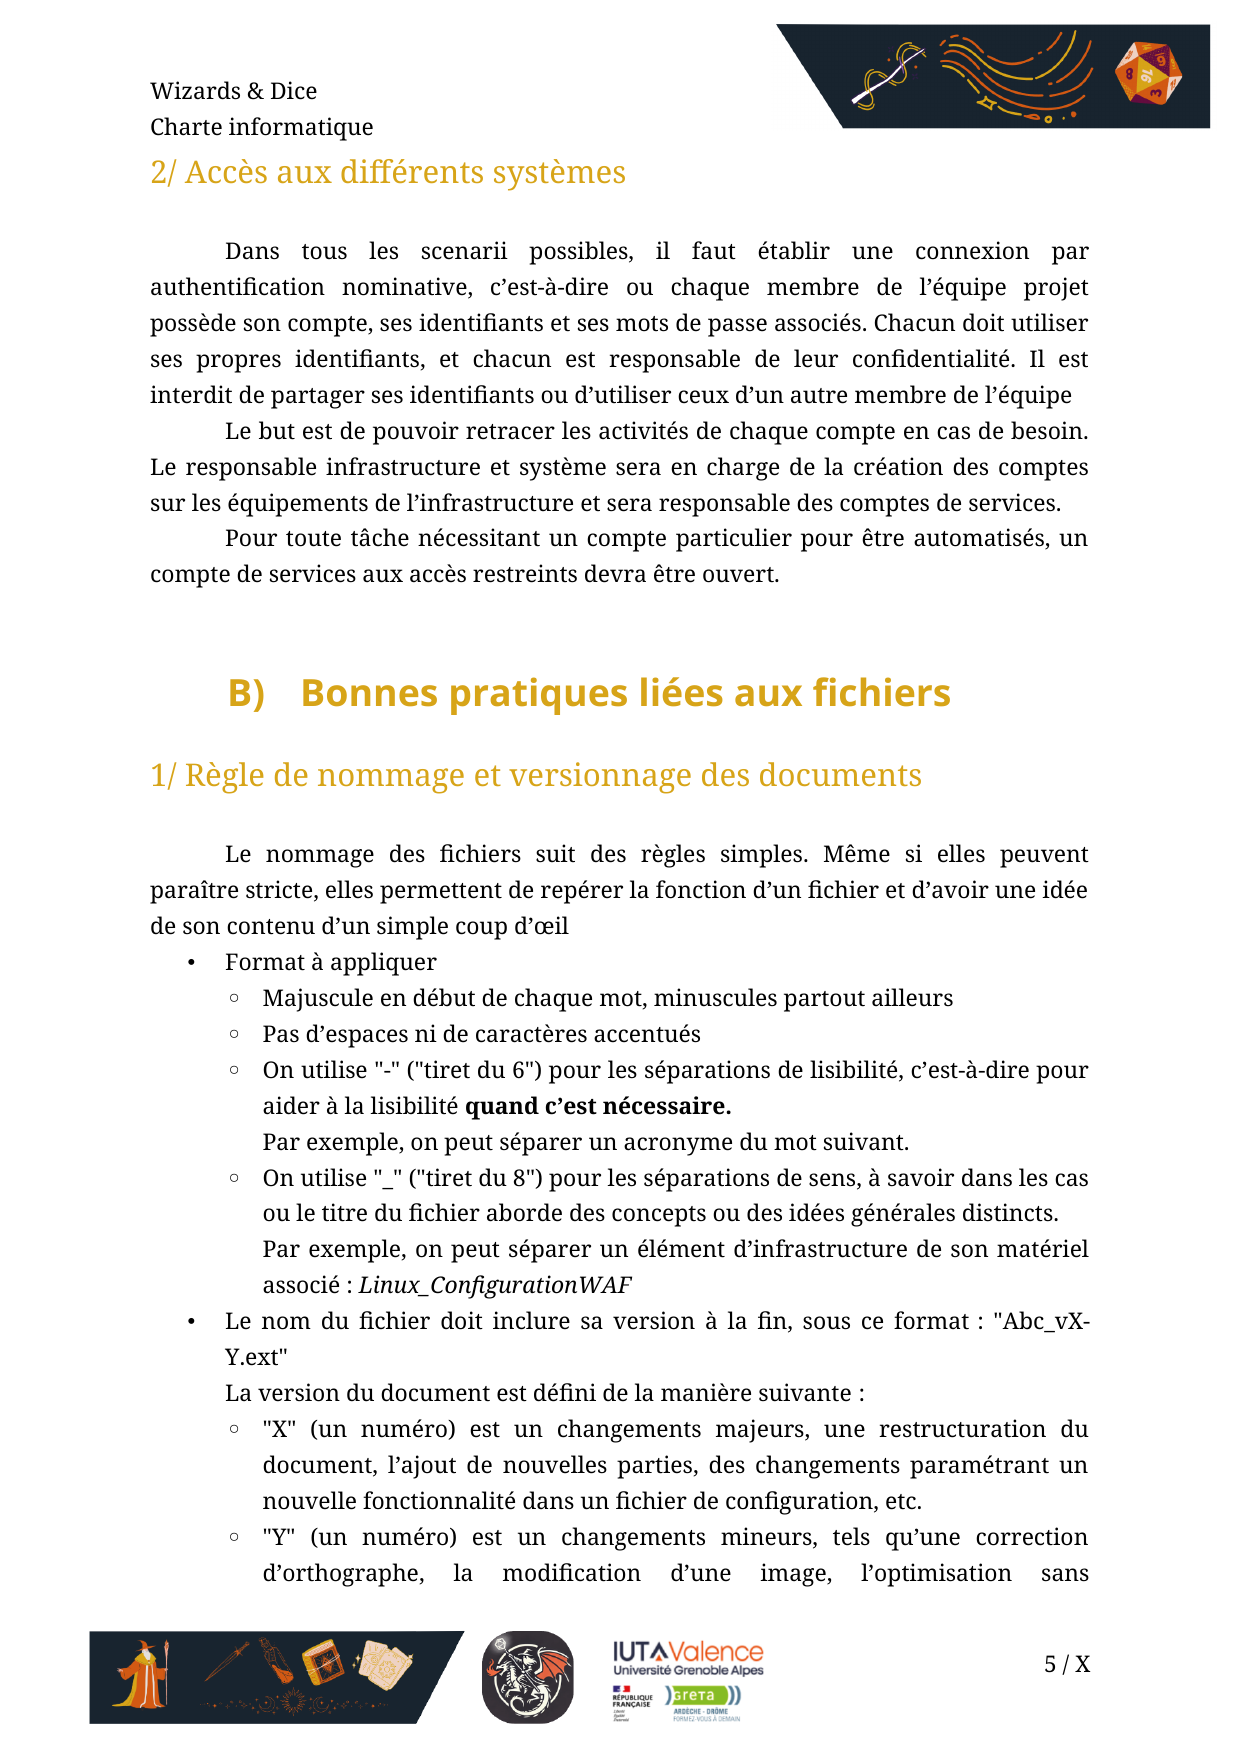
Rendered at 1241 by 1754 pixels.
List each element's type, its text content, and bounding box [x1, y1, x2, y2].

text Le but est de pouvoir retracer les activités de chaque compte en cas de besoin. Le responsable infrastructure et système sera en charge de la création des comptes sur les équipements de l’infrastructure et sera responsable des comptes de services. [150, 414, 1090, 518]
list Par exemple, on peut séparer un acronyme du mot suivant. [225, 1126, 1090, 1157]
list Le nom du fichier doit inclure sa version à la fin, sous ce format : "Abc_vX-Y.ext" [187, 1305, 1090, 1372]
list Pas d’espaces ni de caractères accentués [225, 1018, 1090, 1049]
list On utilise "_" ("tiret du 8") pour les séparations de sens, à savoir dans les cas ou le titre du fichier aborde des concepts ou des idées générales distincts. [225, 1161, 1090, 1229]
list "X" (un numéro) est un changements majeurs, une restructuration du document, l’ajout de nouvelles parties, des changements paramétrant un nouvelle fonctionnalité dans un fichier de configuration, etc. [225, 1413, 1090, 1516]
list On utilise "-" ("tiret du 6") pour les séparations de lisibilité, c’est-à-dire pour aider à la lisibilité quand c’est nécessaire. [225, 1054, 1090, 1121]
list Par exemple, on peut séparer un élément d’infrastructure de son matériel associé : Linux_ConfigurationWAF [225, 1233, 1090, 1301]
picture [81, 1620, 788, 1733]
list La version du document est défini de la manière suivante : [187, 1377, 1090, 1408]
picture [771, 21, 1218, 131]
list Majuscule en début de chaque mot, minuscules partout ailleurs [225, 982, 1090, 1013]
text Dans tous les scenarii possibles, il faut établir une connexion par authentification nominative, c’est-à-dire ou chaque membre de l’équipe projet possède son compte, ses identifiants et ses mots de passe associés. Chacun doit utiliser ses propres identifiants, et chacun est responsable de leur confidentialité. Il est interdit de partager ses identifiants ou d’utiliser ceux d’un autre membre de l’équipe [150, 235, 1090, 410]
text Pour toute tâche nécessitant un compte particulier pour être automatisés, un compte de services aux accès restreints devra être ouvert. [150, 522, 1090, 589]
subtitle Règle de nommage et versionnage des documents [150, 753, 1090, 796]
text Le nommage des fichiers suit des règles simples. Même si elles peuvent paraître stricte, elles permettent de repérer la fonction d’un fichier et d’avoir une idée de son contenu d’un simple coup d’œil [150, 838, 1090, 941]
list "Y" (un numéro) est un changements mineurs, tels qu’une correction d’orthographe, la modification d’une image, l’optimisation sans [225, 1521, 1090, 1588]
list Format à appliquer [187, 946, 1090, 977]
subtitle Accès aux différents systèmes [150, 150, 1090, 193]
subtitle Bonnes pratiques liées aux fichiers [227, 666, 1090, 717]
